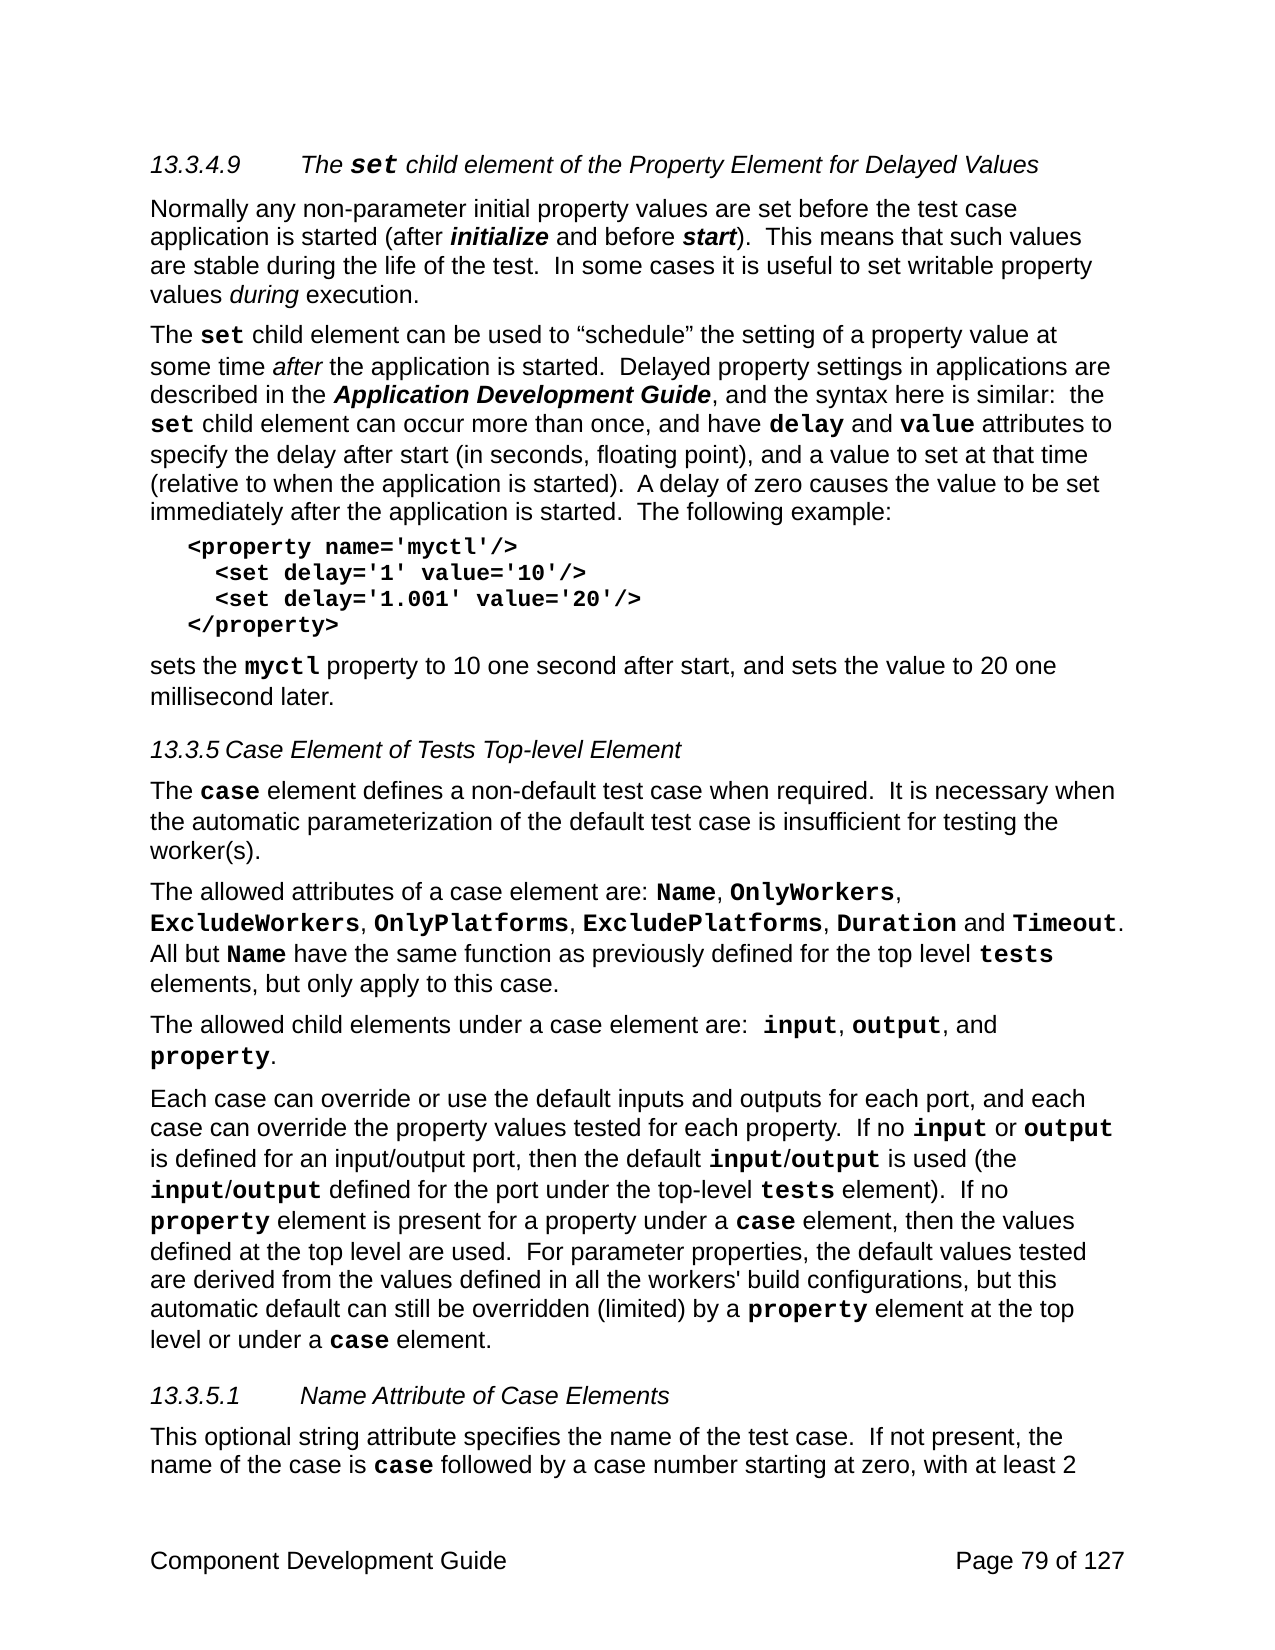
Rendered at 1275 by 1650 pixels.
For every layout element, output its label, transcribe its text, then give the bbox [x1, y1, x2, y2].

text sets the myctl property to 10 one second after start, and sets the value to 20 one millisecond later. [150, 651, 1125, 711]
text The allowed child elements under a case element are: input, output, and property. [150, 1010, 1125, 1072]
text This optional string attribute specifies the name of the test case. If not present, the name of the case is case followed by a case number starting at zero, with at least 2 [150, 1422, 1125, 1481]
text Normally any non-parameter initial property values are set before the test case application is started (after initialize and before start). This means that such values are stable during the life of the test. In some cases it is useful to set writable property values during execution. [150, 193, 1125, 308]
subtitle The set child element of the Property Element for Delayed Values [150, 150, 1125, 182]
text The case element defines a non-default test case when required. It is necessary when the automatic parameterization of the default test case is insufficient for testing the worker(s). [150, 776, 1125, 865]
text <property name='myctl'/> <set delay='1' value='10'/> <set delay='1.001' value='20'/> </property> [187, 535, 1125, 639]
text The allowed attributes of a case element are: Name, OnlyWorkers, ExcludeWorkers, OnlyPlatforms, ExcludePlatforms, Duration and Timeout. All but Name have the same function as previously defined for the top level tests elements, but only apply to this case. [150, 877, 1125, 998]
text Each case can override or use the default inputs and outputs for each port, and each case can override the property values tested for each property. If no input or output is defined for an input/output port, then the default input/output is used (the input/output defined for the port under the top-level tests element). If no property element is present for a property under a case element, then the values defined at the top level are used. For parameter properties, the default values tested are derived from the values defined in all the workers' build configurations, but this automatic default can still be overridden (limited) by a property element at the top level or under a case element. [150, 1084, 1125, 1356]
subtitle Case Element of Tests Top-level Element [150, 736, 1125, 764]
text The set child element can be used to “schedule” the setting of a property value at some time after the application is started. Delayed property settings in applications are described in the Application Development Guide, and the syntax here is similar: the set child element can occur more than once, and have delay and value attributes to specify the delay after start (in seconds, floating point), and a value to set at that time (relative to when the application is started). A delay of zero causes the value to be set immediately after the application is started. The following example: [150, 321, 1125, 526]
subtitle Name Attribute of Case Elements [150, 1381, 1125, 1410]
